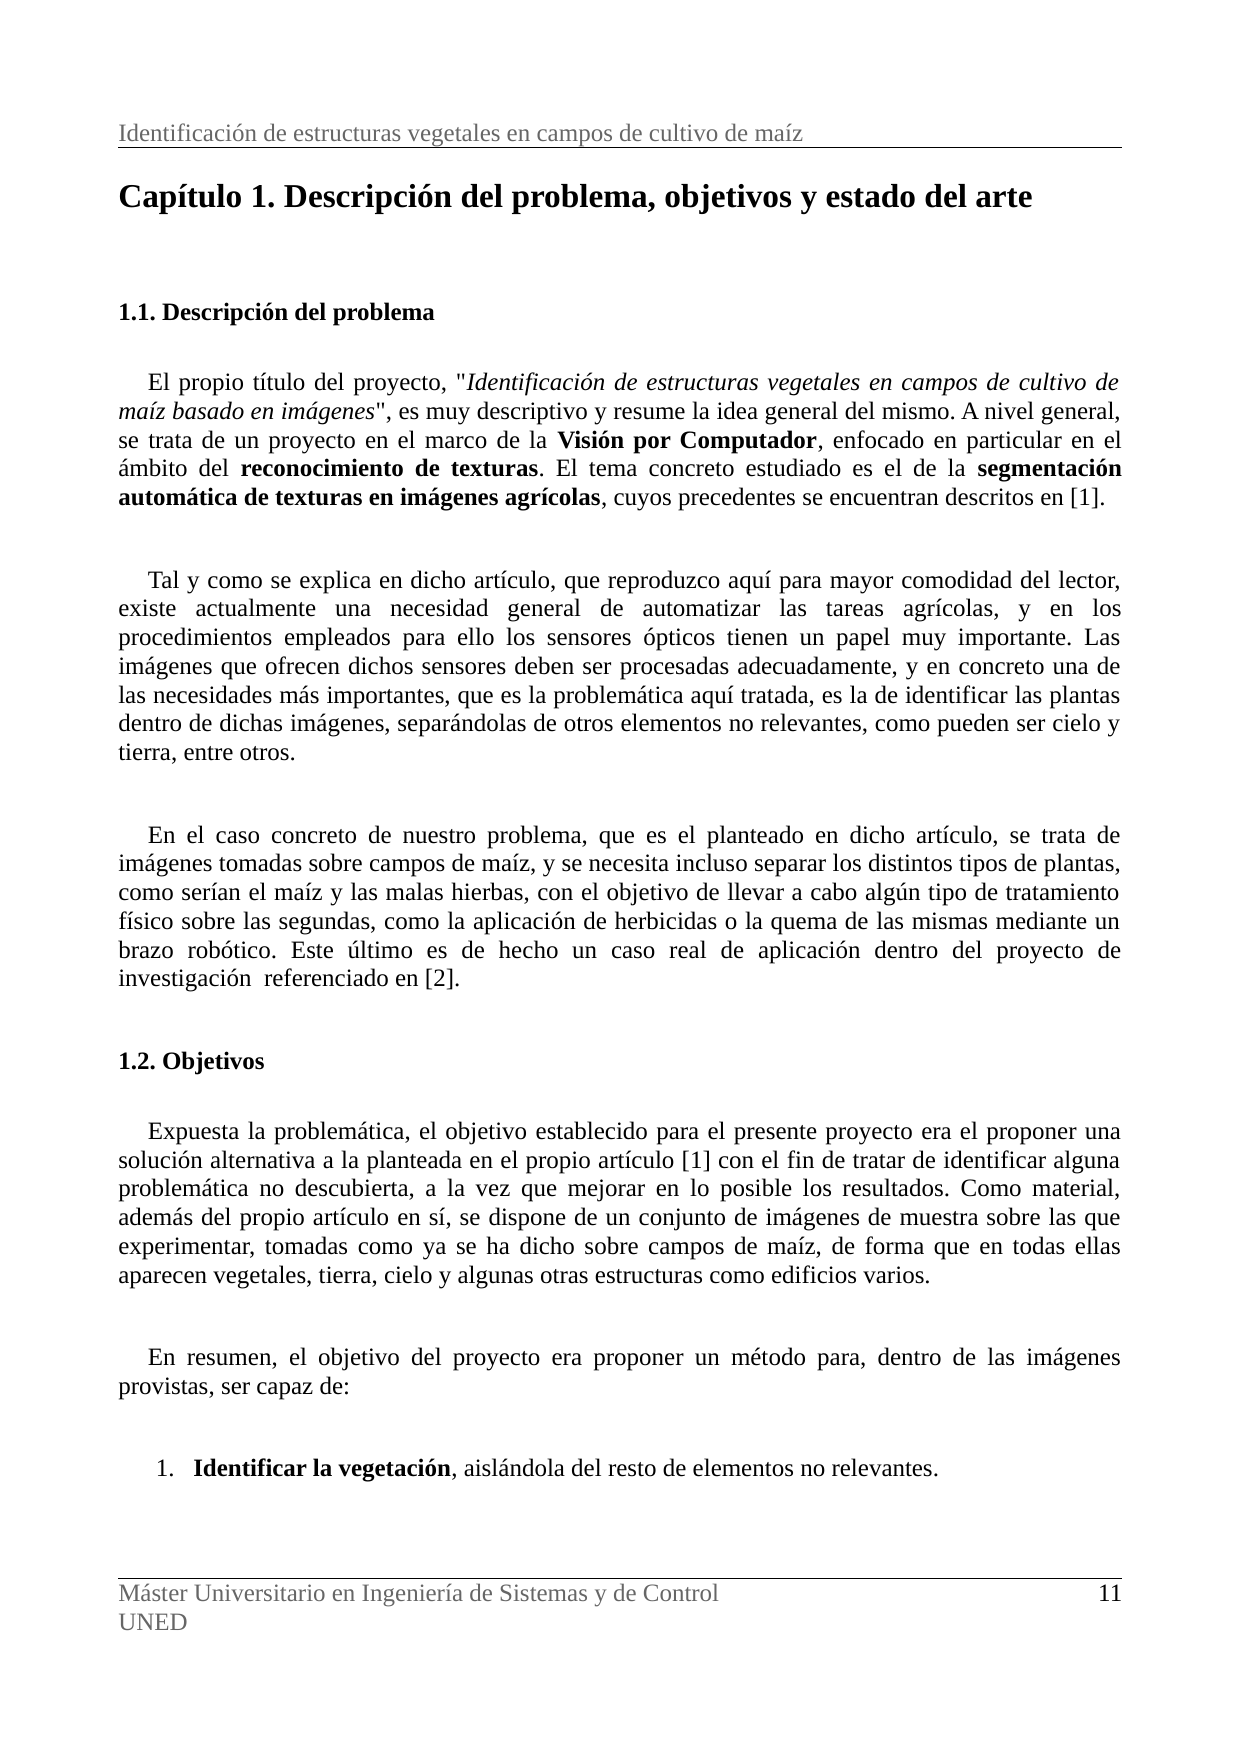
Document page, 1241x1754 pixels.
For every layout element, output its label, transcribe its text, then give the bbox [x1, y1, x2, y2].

text Expuesta la problemática, el objetivo establecido para el presente proyecto era el proponer una solución alternativa a la planteada en el propio artículo [1] con el fin de tratar de identificar alguna problemática no descubierta, a la vez que mejorar en lo posible los resultados. Como material, además del propio artículo en sí, se dispone de un conjunto de imágenes de muestra sobre las que experimentar, tomadas como ya se ha dicho sobre campos de maíz, de forma que en todas ellas aparecen vegetales, tierra, cielo y algunas otras estructuras como edificios varios. [118, 1116, 1122, 1288]
text En el caso concreto de nuestro problema, que es el planteado en dicho artículo, se trata de imágenes tomadas sobre campos de maíz, y se necesita incluso separar los distintos tipos de plantas, como serían el maíz y las malas hierbas, con el objetivo de llevar a cabo algún tipo de tratamiento físico sobre las segundas, como la aplicación de herbicidas o la quema de las mismas mediante un brazo robótico. Este último es de hecho un caso real de aplicación dentro del proyecto de investigación referenciado en [2]. [118, 820, 1122, 992]
subtitle 1.1. Descripción del problema [118, 297, 1122, 326]
text En resumen, el objetivo del proyecto era proponer un método para, dentro de las imágenes provistas, ser capaz de: [118, 1342, 1122, 1400]
subtitle Capítulo 1. Descripción del problema, objetivos y estado del arte [118, 176, 1122, 215]
subtitle 1.2. Objetivos [118, 1046, 1122, 1075]
text Tal y como se explica en dicho artículo, que reproduzco aquí para mayor comodidad del lector, existe actualmente una necesidad general de automatizar las tareas agrícolas, y en los procedimientos empleados para ello los sensores ópticos tienen un papel muy importante. Las imágenes que ofrecen dichos sensores deben ser procesadas adecuadamente, y en concreto una de las necesidades más importantes, que es la problemática aquí tratada, es la de identificar las plantas dentro de dichas imágenes, separándolas de otros elementos no relevantes, como pueden ser cielo y tierra, entre otros. [118, 565, 1122, 766]
list Identificar la vegetación, aislándola del resto de elementos no relevantes. [156, 1453, 1122, 1482]
text El propio título del proyecto, "Identificación de estructuras vegetales en campos de cultivo de maíz basado en imágenes", es muy descriptivo y resume la idea general del mismo. A nivel general, se trata de un proyecto en el marco de la Visión por Computador, enfocado en particular en el ámbito del reconocimiento de texturas. El tema concreto estudiado es el de la segmentación automática de texturas en imágenes agrícolas, cuyos precedentes se encuentran descritos en [1]. [118, 367, 1122, 511]
